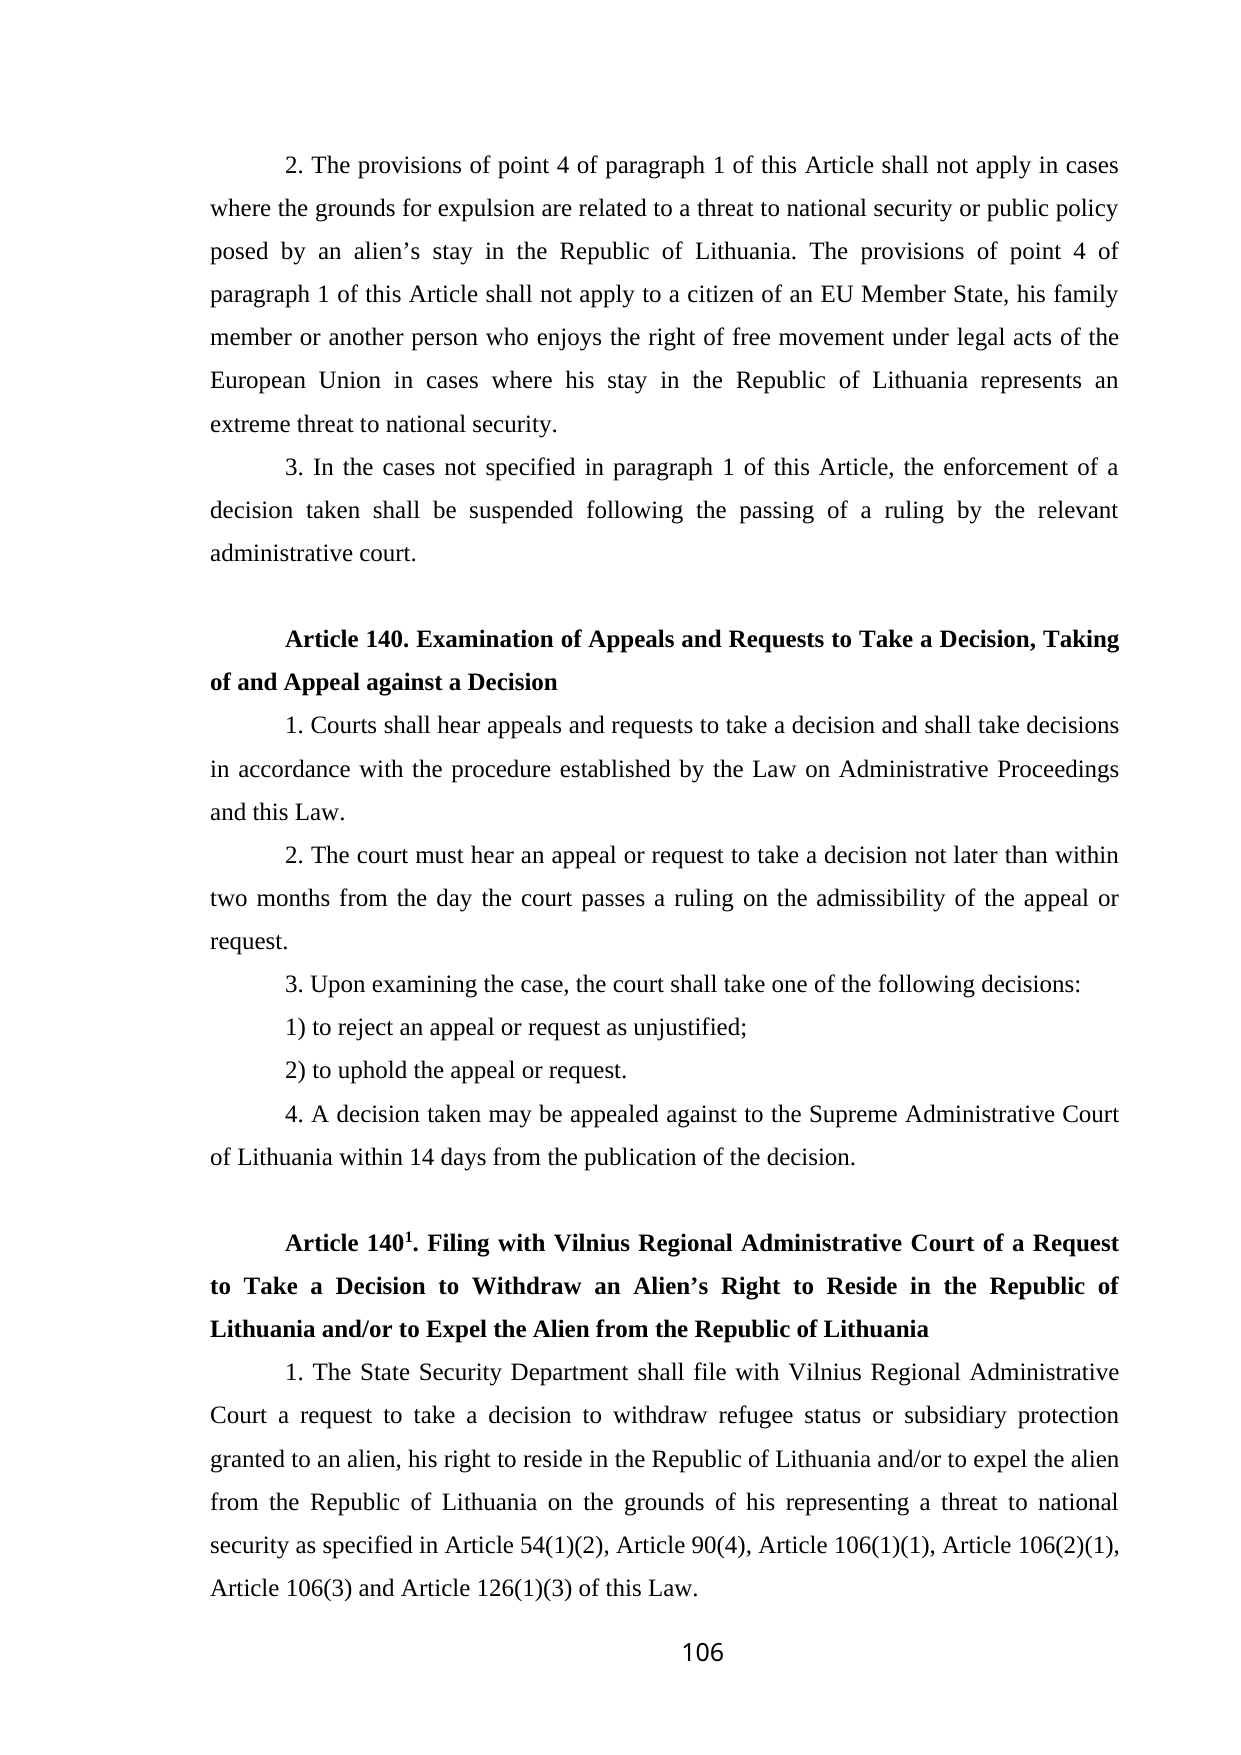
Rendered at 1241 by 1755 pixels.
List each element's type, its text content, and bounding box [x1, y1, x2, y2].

text Article 1401. Filing with Vilnius Regional Administrative Court of a Request to Take a Decision to Withdraw an Alien’s Right to Reside in the Republic of Lithuania and/or to Expel the Alien from the Republic of Lithuania [210, 1228, 1120, 1343]
text 3. In the cases not specified in paragraph 1 of this Article, the enforcement of a decision taken shall be suspended following the passing of a ruling by the relevant administrative court. [210, 452, 1120, 567]
text 1. Courts shall hear appeals and requests to take a decision and shall take decisions in accordance with the procedure established by the Law on Administrative Proceedings and this Law. [210, 711, 1120, 826]
text 4. A decision taken may be appealed against to the Supreme Administrative Court of Lithuania within 14 days from the publication of the decision. [210, 1099, 1120, 1171]
text 1. The State Security Department shall file with Vilnius Regional Administrative Court a request to take a decision to withdraw refugee status or subsidiary protection granted to an alien, his right to reside in the Republic of Lithuania and/or to expel the alien from the Republic of Lithuania on the grounds of his representing a threat to national security as specified in Article 54(1)(2), Article 90(4), Article 106(1)(1), Article 106(2)(1), Article 106(3) and Article 126(1)(3) of this Law. [210, 1357, 1120, 1602]
text Article 140. Examination of Appeals and Requests to Take a Decision, Taking of and Appeal against a Decision [210, 624, 1120, 696]
text 3. Upon examining the case, the court shall take one of the following decisions: [210, 969, 1120, 998]
text 2) to uphold the appeal or request. [210, 1056, 1120, 1084]
text 1) to reject an appeal or request as unjustified; [210, 1012, 1120, 1041]
text 2. The provisions of point 4 of paragraph 1 of this Article shall not apply in cases where the grounds for expulsion are related to a threat to national security or public policy posed by an alien’s stay in the Republic of Lithuania. The provisions of point 4 of paragraph 1 of this Article shall not apply to a citizen of an EU Member State, his family member or another person who enjoys the right of free movement under legal acts of the European Union in cases where his stay in the Republic of Lithuania represents an extreme threat to national security. [210, 150, 1120, 437]
text 2. The court must hear an appeal or request to take a decision not later than within two months from the day the court passes a ruling on the admissibility of the appeal or request. [210, 840, 1120, 955]
